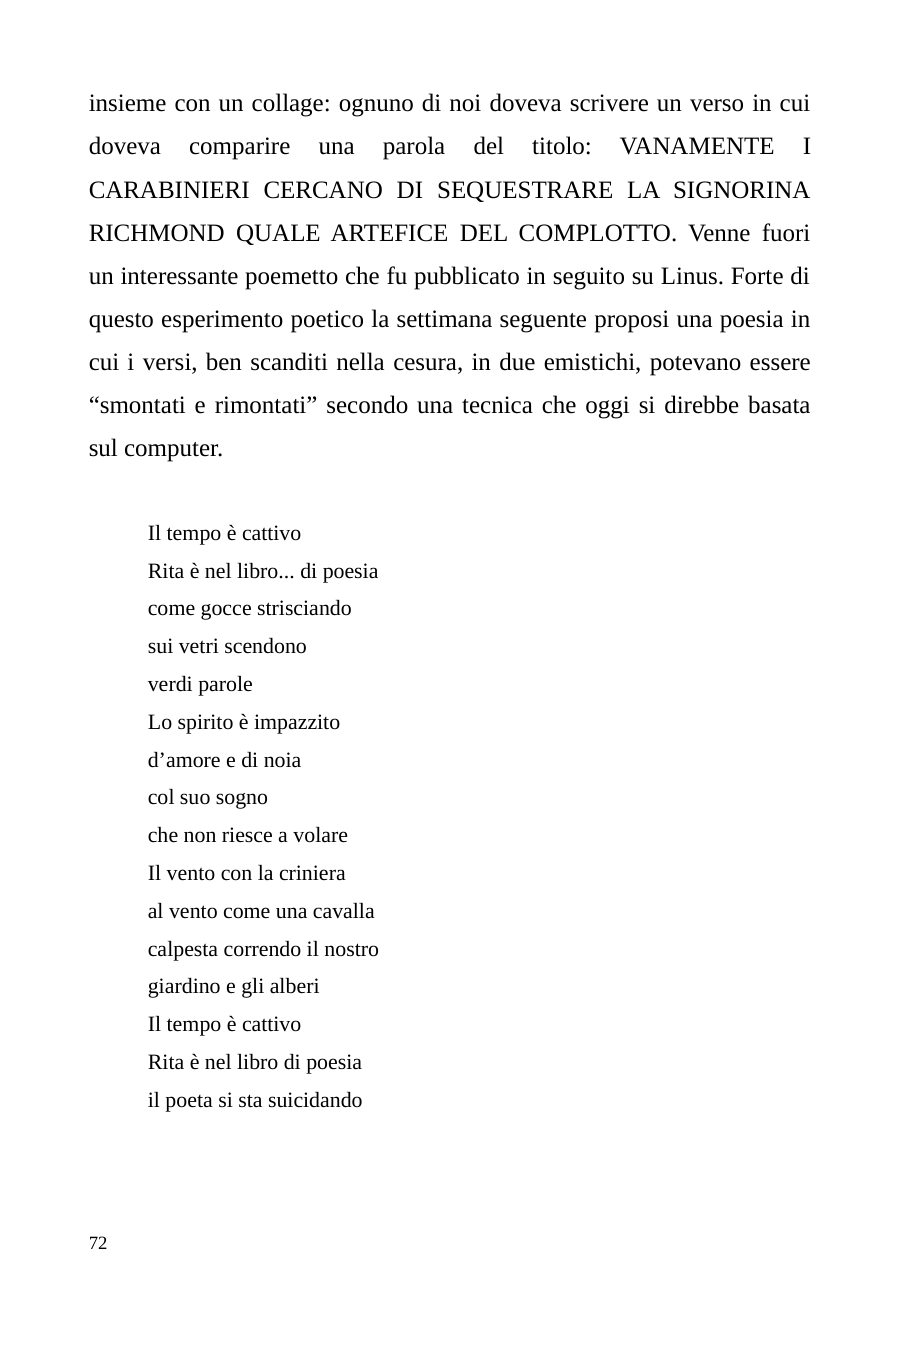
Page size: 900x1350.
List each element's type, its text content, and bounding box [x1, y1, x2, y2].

text Lo spirito è impazzito [148, 709, 752, 734]
text col suo sogno [148, 784, 752, 810]
text come gocce strisciando [148, 595, 752, 621]
text verdi parole [148, 671, 752, 696]
text giardino e gli alberi [148, 973, 752, 999]
text Il tempo è cattivo [148, 520, 752, 545]
text Il vento con la criniera [148, 860, 752, 885]
text al vento come una cavalla [148, 898, 752, 923]
text Il tempo è cattivo [148, 1011, 752, 1037]
text d’amore e di noia [148, 747, 752, 772]
text calpesta correndo il nostro [148, 936, 752, 961]
text il poeta si sta suicidando [148, 1087, 752, 1112]
text sui vetri scendono [148, 633, 752, 658]
text che non riesce a volare [148, 822, 752, 847]
text insieme con un collage: ognuno di noi doveva scrivere un verso in cui doveva comparire una parola del titolo: VANAMENTE I CARABINIERI CERCANO DI SEQUESTRARE LA SIGNORINA RICHMOND QUALE ARTEFICE DEL COMPLOTTO. Venne fuori un interessante poemetto che fu pubblicato in seguito su Linus. Forte di questo esperimento poetico la settimana seguente proposi una poesia in cui i versi, ben scanditi nella cesura, in due emistichi, potevano essere “smontati e rimontati” secondo una tecnica che oggi si direbbe basata sul computer. [88, 88, 811, 462]
text Rita è nel libro di poesia [148, 1049, 752, 1074]
text Rita è nel libro... di poesia [148, 558, 752, 583]
